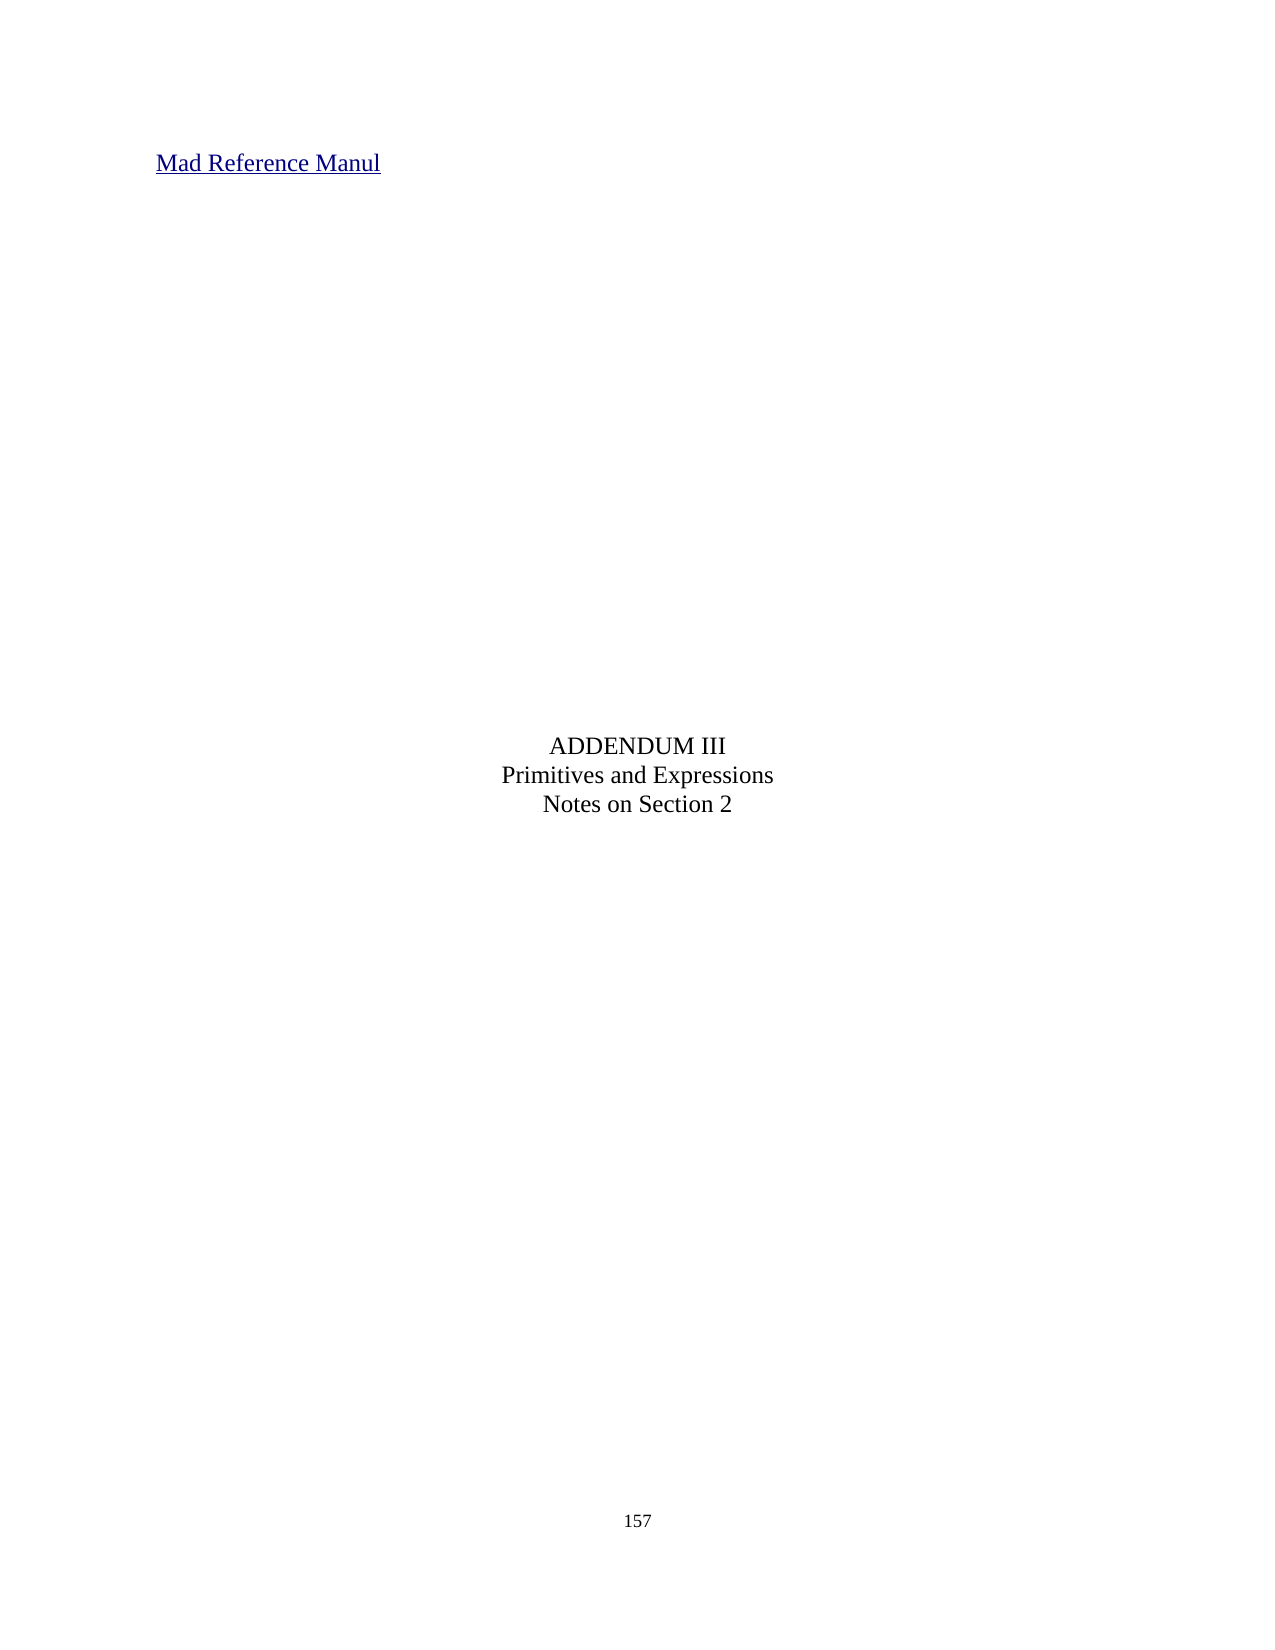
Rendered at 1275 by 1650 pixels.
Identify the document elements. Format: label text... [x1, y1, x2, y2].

text Primitives and Expressions Notes on Section 2 [118, 760, 1157, 818]
subtitle ADDENDUM III [118, 731, 1157, 760]
